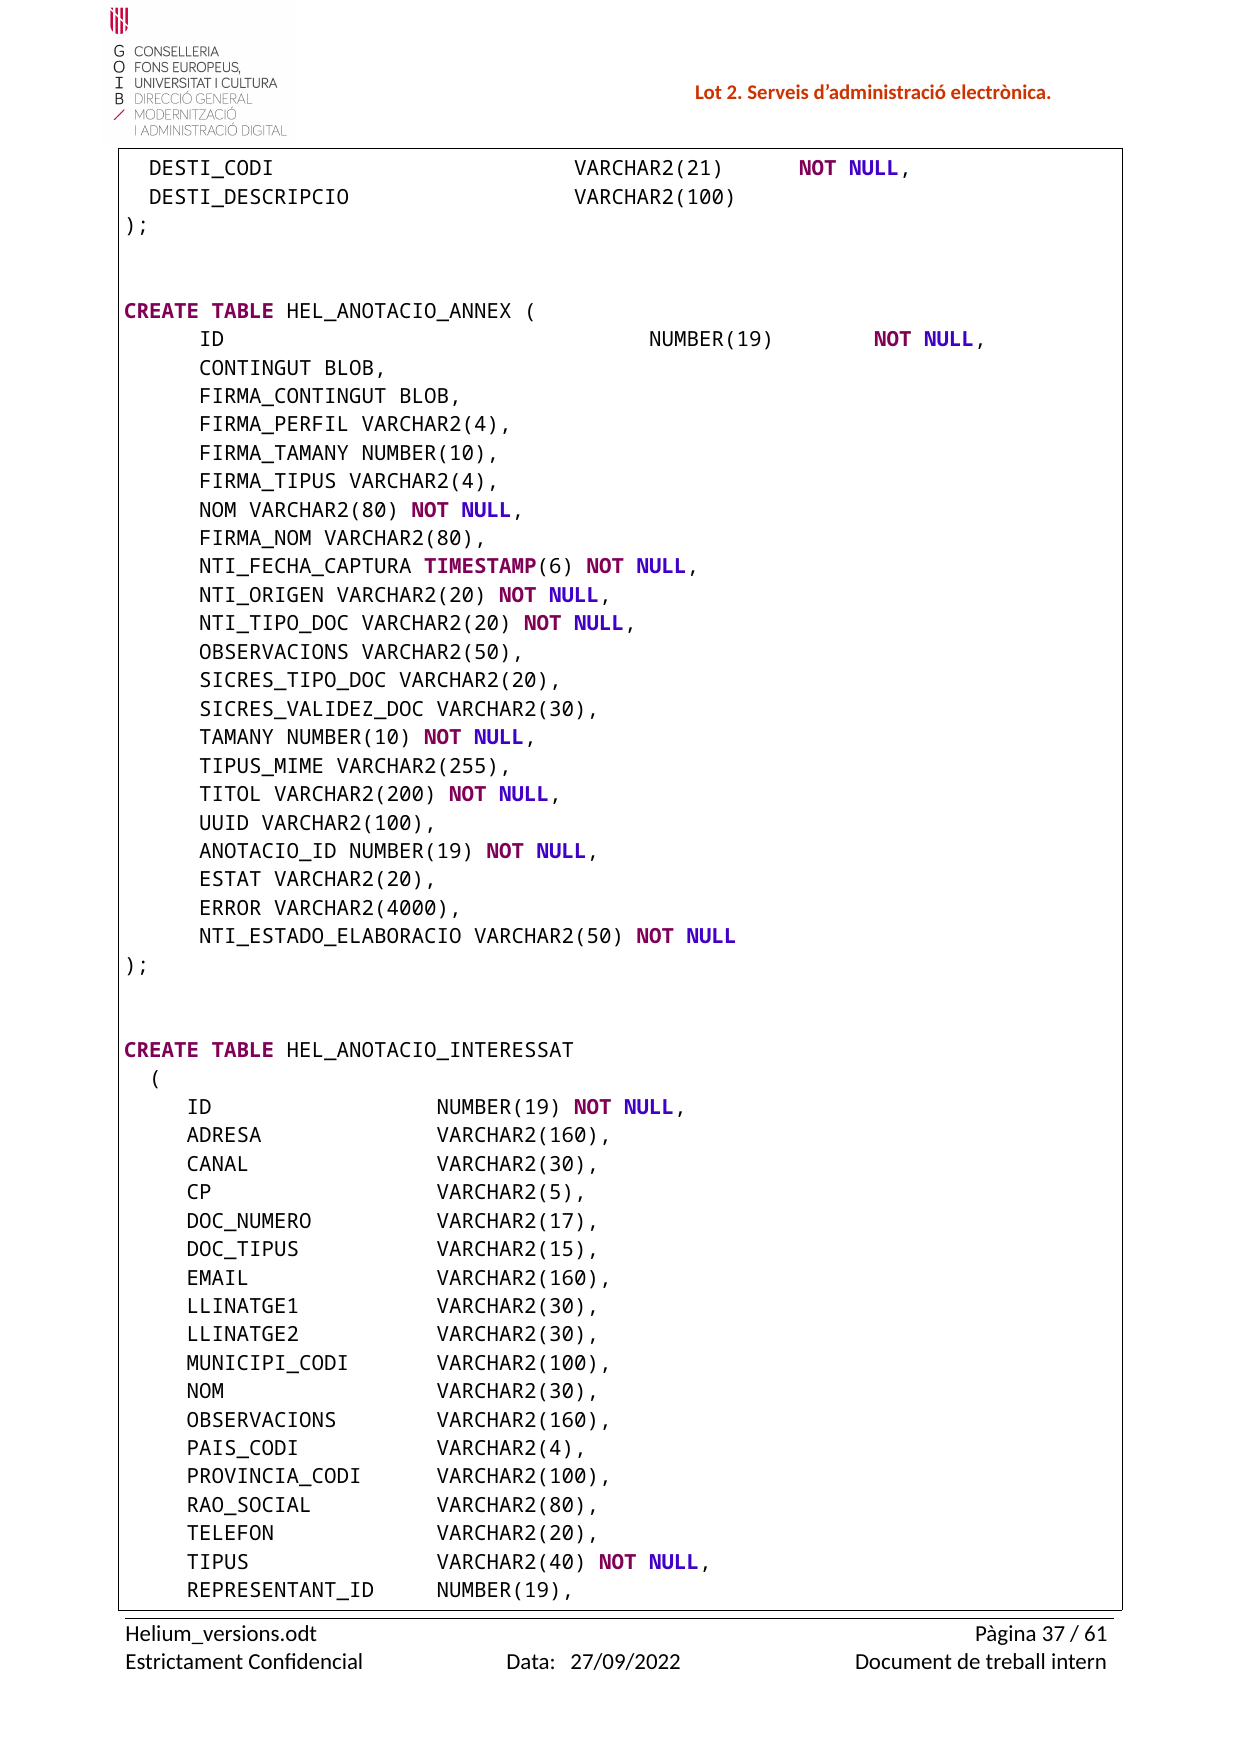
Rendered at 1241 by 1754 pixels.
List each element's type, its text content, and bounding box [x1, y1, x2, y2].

picture [100, 0, 297, 144]
table_header DESTI_CODI VARCHAR2(21) NOT NULL, DESTI_DESCRIPCIO VARCHAR2(100) ); CREATE TABLE HEL_ANOTACIO_ANNEX ( ID NUMBER(19) NOT NULL, CONTINGUT BLOB, FIRMA_CONTINGUT BLOB, FIRMA_PERFIL VARCHAR2(4), FIRMA_TAMANY NUMBER(10), FIRMA_TIPUS VARCHAR2(4), NOM VARCHAR2(80) NOT NULL, FIRMA_NOM VARCHAR2(80), NTI_FECHA_CAPTURA TIMESTAMP(6) NOT NULL, NTI_ORIGEN VARCHAR2(20) NOT NULL, NTI_TIPO_DOC VARCHAR2(20) NOT NULL, OBSERVACIONS VARCHAR2(50), SICRES_TIPO_DOC VARCHAR2(20), SICRES_VALIDEZ_DOC VARCHAR2(30), TAMANY NUMBER(10) NOT NULL, TIPUS_MIME VARCHAR2(255), TITOL VARCHAR2(200) NOT NULL, UUID VARCHAR2(100), ANOTACIO_ID NUMBER(19) NOT NULL, ESTAT VARCHAR2(20), ERROR VARCHAR2(4000), NTI_ESTADO_ELABORACIO VARCHAR2(50) NOT NULL ); CREATE TABLE HEL_ANOTACIO_INTERESSAT ( ID NUMBER(19) NOT NULL, ADRESA VARCHAR2(160), CANAL VARCHAR2(30), CP VARCHAR2(5), DOC_NUMERO VARCHAR2(17), DOC_TIPUS VARCHAR2(15), EMAIL VARCHAR2(160), LLINATGE1 VARCHAR2(30), LLINATGE2 VARCHAR2(30), MUNICIPI_CODI VARCHAR2(100), NOM VARCHAR2(30), OBSERVACIONS VARCHAR2(160), PAIS_CODI VARCHAR2(4), PROVINCIA_CODI VARCHAR2(100), RAO_SOCIAL VARCHAR2(80), TELEFON VARCHAR2(20), TIPUS VARCHAR2(40) NOT NULL, REPRESENTANT_ID NUMBER(19), [119, 149, 1122, 1609]
